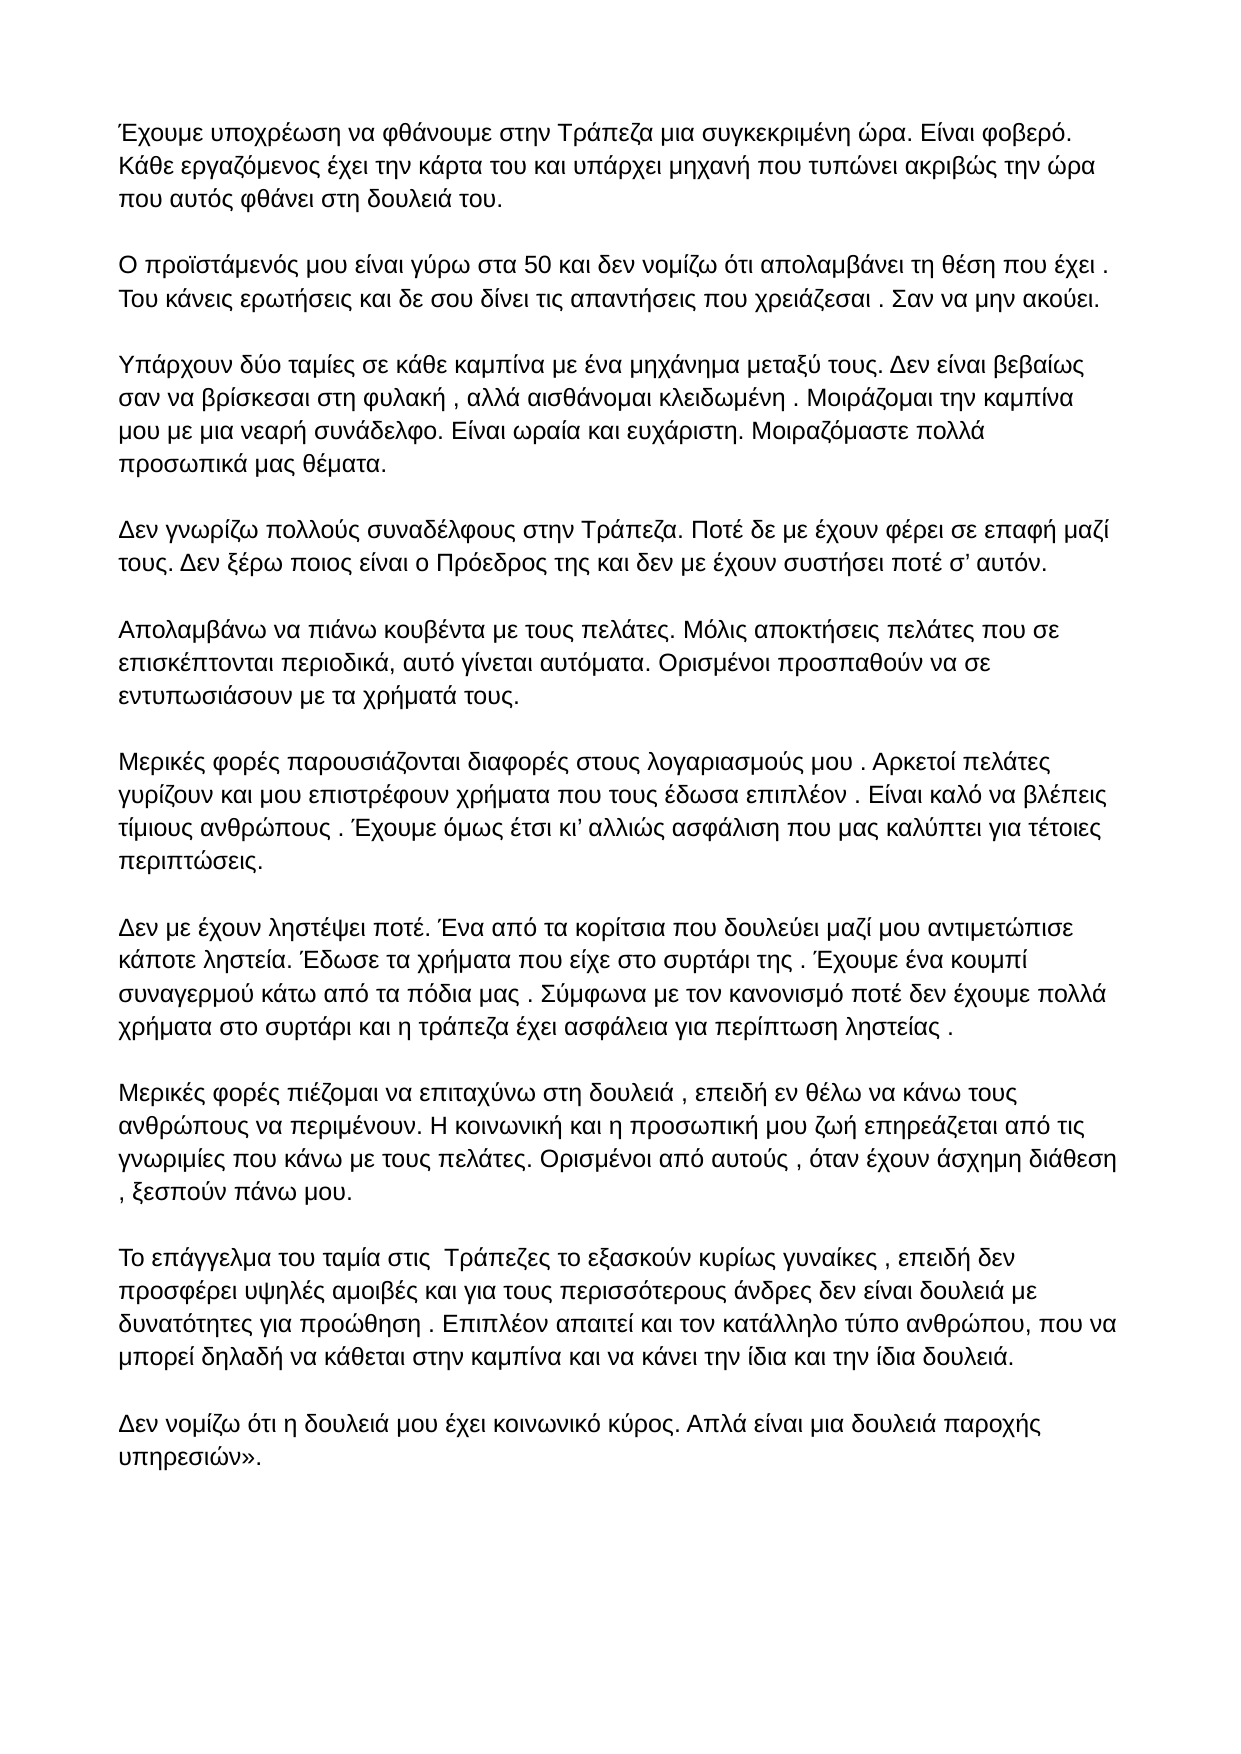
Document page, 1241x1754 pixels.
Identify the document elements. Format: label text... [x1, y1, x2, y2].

text Υπάρχουν δύο ταμίες σε κάθε καμπίνα με ένα μηχάνημα μεταξύ τους. Δεν είναι βεβαίως σαν να βρίσκεσαι στη φυλακή , αλλά αισθάνομαι κλειδωμένη . Μοιράζομαι την καμπίνα μου με μια νεαρή συνάδελφο. Είναι ωραία και ευχάριστη. Μοιραζόμαστε πολλά προσωπικά μας θέματα. [118, 350, 1122, 478]
text Δεν γνωρίζω πολλούς συναδέλφους στην Τράπεζα. Ποτέ δε με έχουν φέρει σε επαφή μαζί τους. Δεν ξέρω ποιος είναι ο Πρόεδρος της και δεν με έχουν συστήσει ποτέ σ’ αυτόν. [118, 515, 1122, 577]
text Δεν νομίζω ότι η δουλειά μου έχει κοινωνικό κύρος. Απλά είναι μια δουλειά παροχής υπηρεσιών». [118, 1409, 1122, 1471]
text Το επάγγελμα του ταμία στις Τράπεζες το εξασκούν κυρίως γυναίκες , επειδή δεν προσφέρει υψηλές αμοιβές και για τους περισσότερους άνδρες δεν είναι δουλειά με δυνατότητες για προώθηση . Επιπλέον απαιτεί και τον κατάλληλο τύπο ανθρώπου, που να μπορεί δηλαδή να κάθεται στην καμπίνα και να κάνει την ίδια και την ίδια δουλειά. [118, 1243, 1122, 1371]
text Δεν με έχουν ληστέψει ποτέ. Ένα από τα κορίτσια που δουλεύει μαζί μου αντιμετώπισε κάποτε ληστεία. Έδωσε τα χρήματα που είχε στο συρτάρι της . Έχουμε ένα κουμπί συναγερμού κάτω από τα πόδια μας . Σύμφωνα με τον κανονισμό ποτέ δεν έχουμε πολλά χρήματα στο συρτάρι και η τράπεζα έχει ασφάλεια για περίπτωση ληστείας . [118, 912, 1122, 1040]
text Μερικές φορές πιέζομαι να επιταχύνω στη δουλειά , επειδή εν θέλω να κάνω τους ανθρώπους να περιμένουν. Η κοινωνική και η προσωπική μου ζωή επηρεάζεται από τις γνωριμίες που κάνω με τους πελάτες. Ορισμένοι από αυτούς , όταν έχουν άσχημη διάθεση , ξεσπούν πάνω μου. [118, 1078, 1122, 1206]
text Ο προϊστάμενός μου είναι γύρω στα 50 και δεν νομίζω ότι απολαμβάνει τη θέση που έχει . Του κάνεις ερωτήσεις και δε σου δίνει τις απαντήσεις που χρειάζεσαι . Σαν να μην ακούει. [118, 251, 1122, 312]
text Απολαμβάνω να πιάνω κουβέντα με τους πελάτες. Μόλις αποκτήσεις πελάτες που σε επισκέπτονται περιοδικά, αυτό γίνεται αυτόματα. Ορισμένοι προσπαθούν να σε εντυπωσιάσουν με τα χρήματά τους. [118, 615, 1122, 709]
text Μερικές φορές παρουσιάζονται διαφορές στους λογαριασμούς μου . Αρκετοί πελάτες γυρίζουν και μου επιστρέφουν χρήματα που τους έδωσα επιπλέον . Είναι καλό να βλέπεις τίμιους ανθρώπους . Έχουμε όμως έτσι κι’ αλλιώς ασφάλιση που μας καλύπτει για τέτοιες περιπτώσεις. [118, 747, 1122, 875]
text Έχουμε υποχρέωση να φθάνουμε στην Τράπεζα μια συγκεκριμένη ώρα. Είναι φοβερό. Κάθε εργαζόμενος έχει την κάρτα του και υπάρχει μηχανή που τυπώνει ακριβώς την ώρα που αυτός φθάνει στη δουλειά του. [118, 118, 1122, 213]
